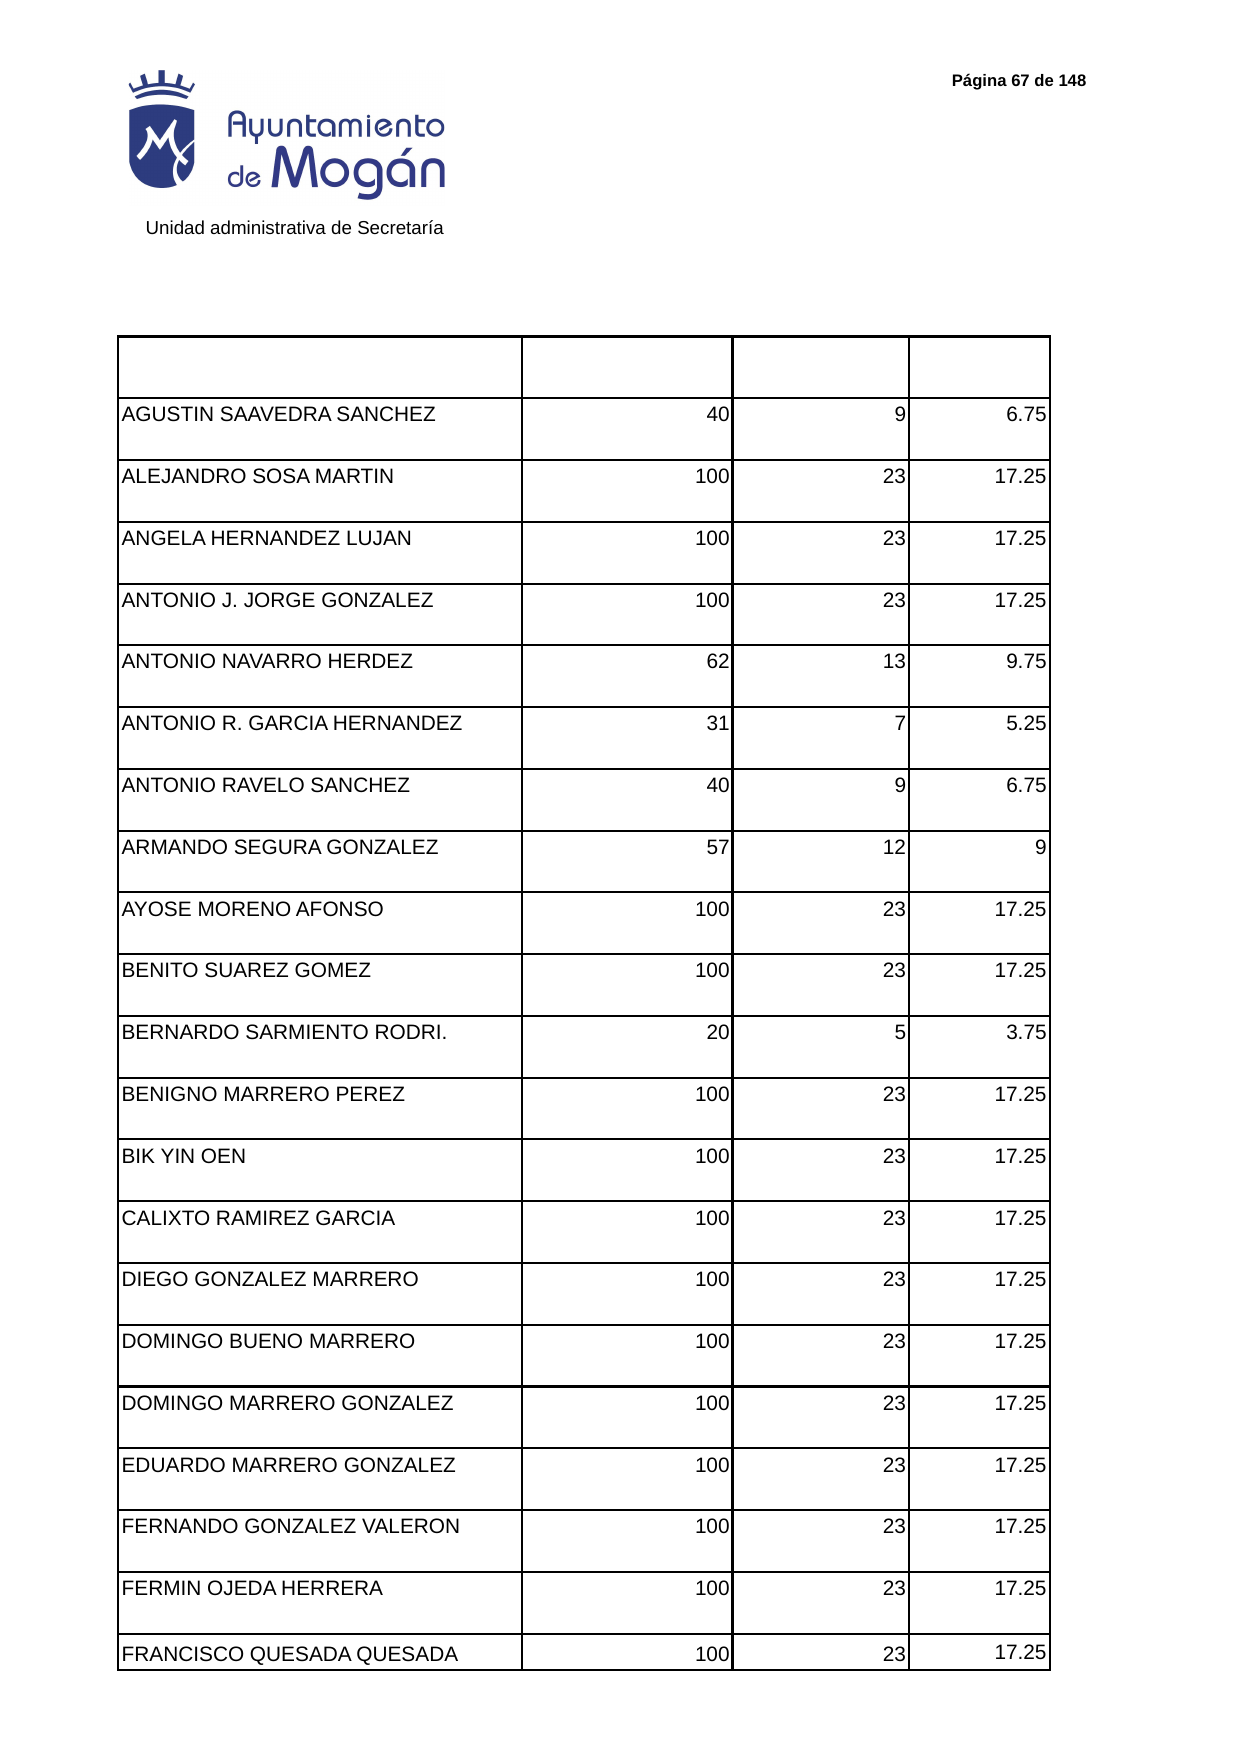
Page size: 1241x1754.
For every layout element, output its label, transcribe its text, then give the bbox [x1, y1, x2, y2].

table_cell 17,25 [910, 893, 1049, 953]
table_cell 6,75 [910, 770, 1049, 829]
table_cell BENIGNO MARRERO PEREZ [119, 1079, 521, 1138]
table_cell 100 [523, 523, 731, 582]
table_cell 23 [734, 1140, 908, 1200]
table_cell 23 [734, 1635, 908, 1668]
table_cell ANTONIO NAVARRO HERDEZ [119, 646, 521, 706]
table_cell [734, 338, 908, 397]
table_cell 17,25 [910, 1326, 1049, 1385]
table_cell FERNANDO GONZALEZ VALERON [119, 1511, 521, 1571]
table_cell DIEGO GONZALEZ MARRERO [119, 1264, 521, 1324]
table_cell 100 [523, 461, 731, 521]
table_cell 6,75 [910, 399, 1049, 459]
table_cell ANTONIO R. GARCIA HERNANDEZ [119, 708, 521, 768]
table_cell 9 [734, 399, 908, 459]
table_cell 17,25 [910, 461, 1049, 521]
table_cell 100 [523, 1449, 731, 1509]
table_cell BIK YIN OEN [119, 1140, 521, 1200]
table_cell BENITO SUAREZ GOMEZ [119, 955, 521, 1015]
table_cell ANGELA HERNANDEZ LUJAN [119, 523, 521, 582]
table_cell 100 [523, 1326, 731, 1385]
table_cell [119, 338, 521, 397]
table_cell 17,25 [910, 1573, 1049, 1632]
table_cell 17,25 [910, 1140, 1049, 1200]
table_cell 23 [734, 461, 908, 521]
table_cell 31 [523, 708, 731, 768]
table_cell DOMINGO MARRERO GONZALEZ [119, 1388, 521, 1447]
table_cell 17,25 [910, 955, 1049, 1015]
table_cell 40 [523, 399, 731, 459]
table_cell 100 [523, 1511, 731, 1571]
table_cell 100 [523, 1635, 731, 1668]
table_cell 23 [734, 1573, 908, 1632]
table_cell ALEJANDRO SOSA MARTIN [119, 461, 521, 521]
table_cell FRANCISCO QUESADA QUESADA [119, 1635, 521, 1668]
table_cell 17,25 [910, 1511, 1049, 1571]
table_cell 100 [523, 955, 731, 1015]
table_cell 17,25 [910, 1635, 1049, 1668]
table_cell 100 [523, 1388, 731, 1447]
table_cell BERNARDO SARMIENTO RODRI. [119, 1017, 521, 1077]
table_cell 17,25 [910, 1449, 1049, 1509]
table_cell 40 [523, 770, 731, 829]
table_cell ANTONIO RAVELO SANCHEZ [119, 770, 521, 829]
table_cell 23 [734, 1202, 908, 1262]
table_cell ARMANDO SEGURA GONZALEZ [119, 832, 521, 891]
table_cell 13 [734, 646, 908, 706]
table_cell 23 [734, 1388, 908, 1447]
table_cell 17,25 [910, 1264, 1049, 1324]
table_cell EDUARDO MARRERO GONZALEZ [119, 1449, 521, 1509]
table_cell 100 [523, 893, 731, 953]
table_cell 17,25 [910, 523, 1049, 582]
table_cell ANTONIO J. JORGE GONZALEZ [119, 585, 521, 644]
table_cell 5 [734, 1017, 908, 1077]
table_cell 17,25 [910, 1079, 1049, 1138]
table_cell 100 [523, 1140, 731, 1200]
table_cell 9 [910, 832, 1049, 891]
table_cell 100 [523, 1264, 731, 1324]
table_cell 23 [734, 523, 908, 582]
table_cell 23 [734, 1264, 908, 1324]
table_cell 9,75 [910, 646, 1049, 706]
table_cell 3,75 [910, 1017, 1049, 1077]
picture [128, 70, 445, 206]
table_cell 7 [734, 708, 908, 768]
table_cell 12 [734, 832, 908, 891]
table_cell FERMIN OJEDA HERRERA [119, 1573, 521, 1632]
table_cell 100 [523, 1202, 731, 1262]
table_cell AGUSTIN SAAVEDRA SANCHEZ [119, 399, 521, 459]
table_cell 23 [734, 1511, 908, 1571]
table_cell 100 [523, 585, 731, 644]
table_cell 20 [523, 1017, 731, 1077]
table_cell AYOSE MORENO AFONSO [119, 893, 521, 953]
table_cell 23 [734, 1079, 908, 1138]
table_cell 62 [523, 646, 731, 706]
table_cell 9 [734, 770, 908, 829]
table_cell 17,25 [910, 585, 1049, 644]
table_cell 57 [523, 832, 731, 891]
table_cell 23 [734, 955, 908, 1015]
table_cell 23 [734, 893, 908, 953]
table_cell 5,25 [910, 708, 1049, 768]
table_cell 100 [523, 1573, 731, 1632]
table_cell DOMINGO BUENO MARRERO [119, 1326, 521, 1385]
table_cell 23 [734, 1449, 908, 1509]
table_cell 23 [734, 1326, 908, 1385]
table_cell CALIXTO RAMIREZ GARCIA [119, 1202, 521, 1262]
table_cell [523, 338, 731, 397]
table_cell 23 [734, 585, 908, 644]
table_cell [910, 338, 1049, 397]
table_cell 17,25 [910, 1202, 1049, 1262]
table_cell 100 [523, 1079, 731, 1138]
table_cell 17,25 [910, 1388, 1049, 1447]
